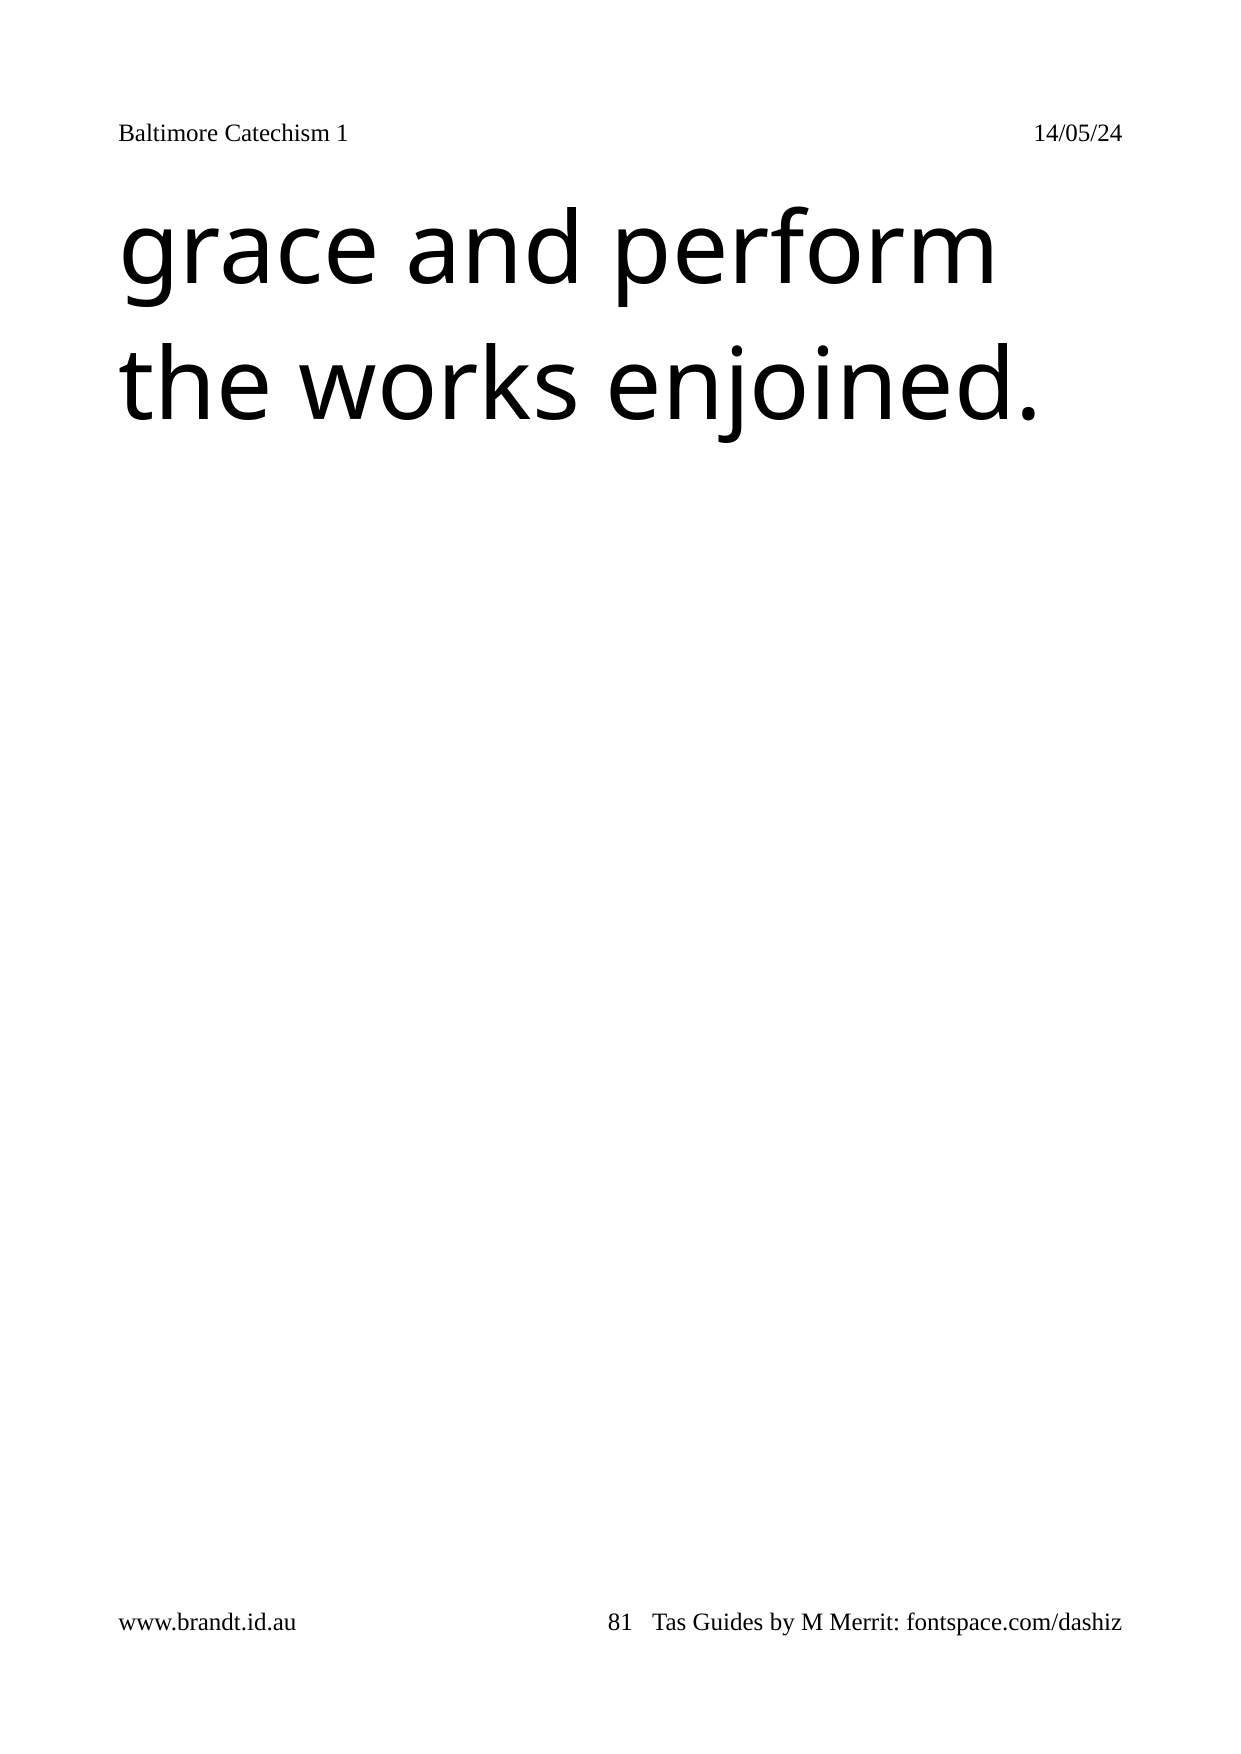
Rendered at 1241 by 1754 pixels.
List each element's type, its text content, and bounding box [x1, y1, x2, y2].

text grace and perform the works enjoined. [118, 176, 1122, 449]
